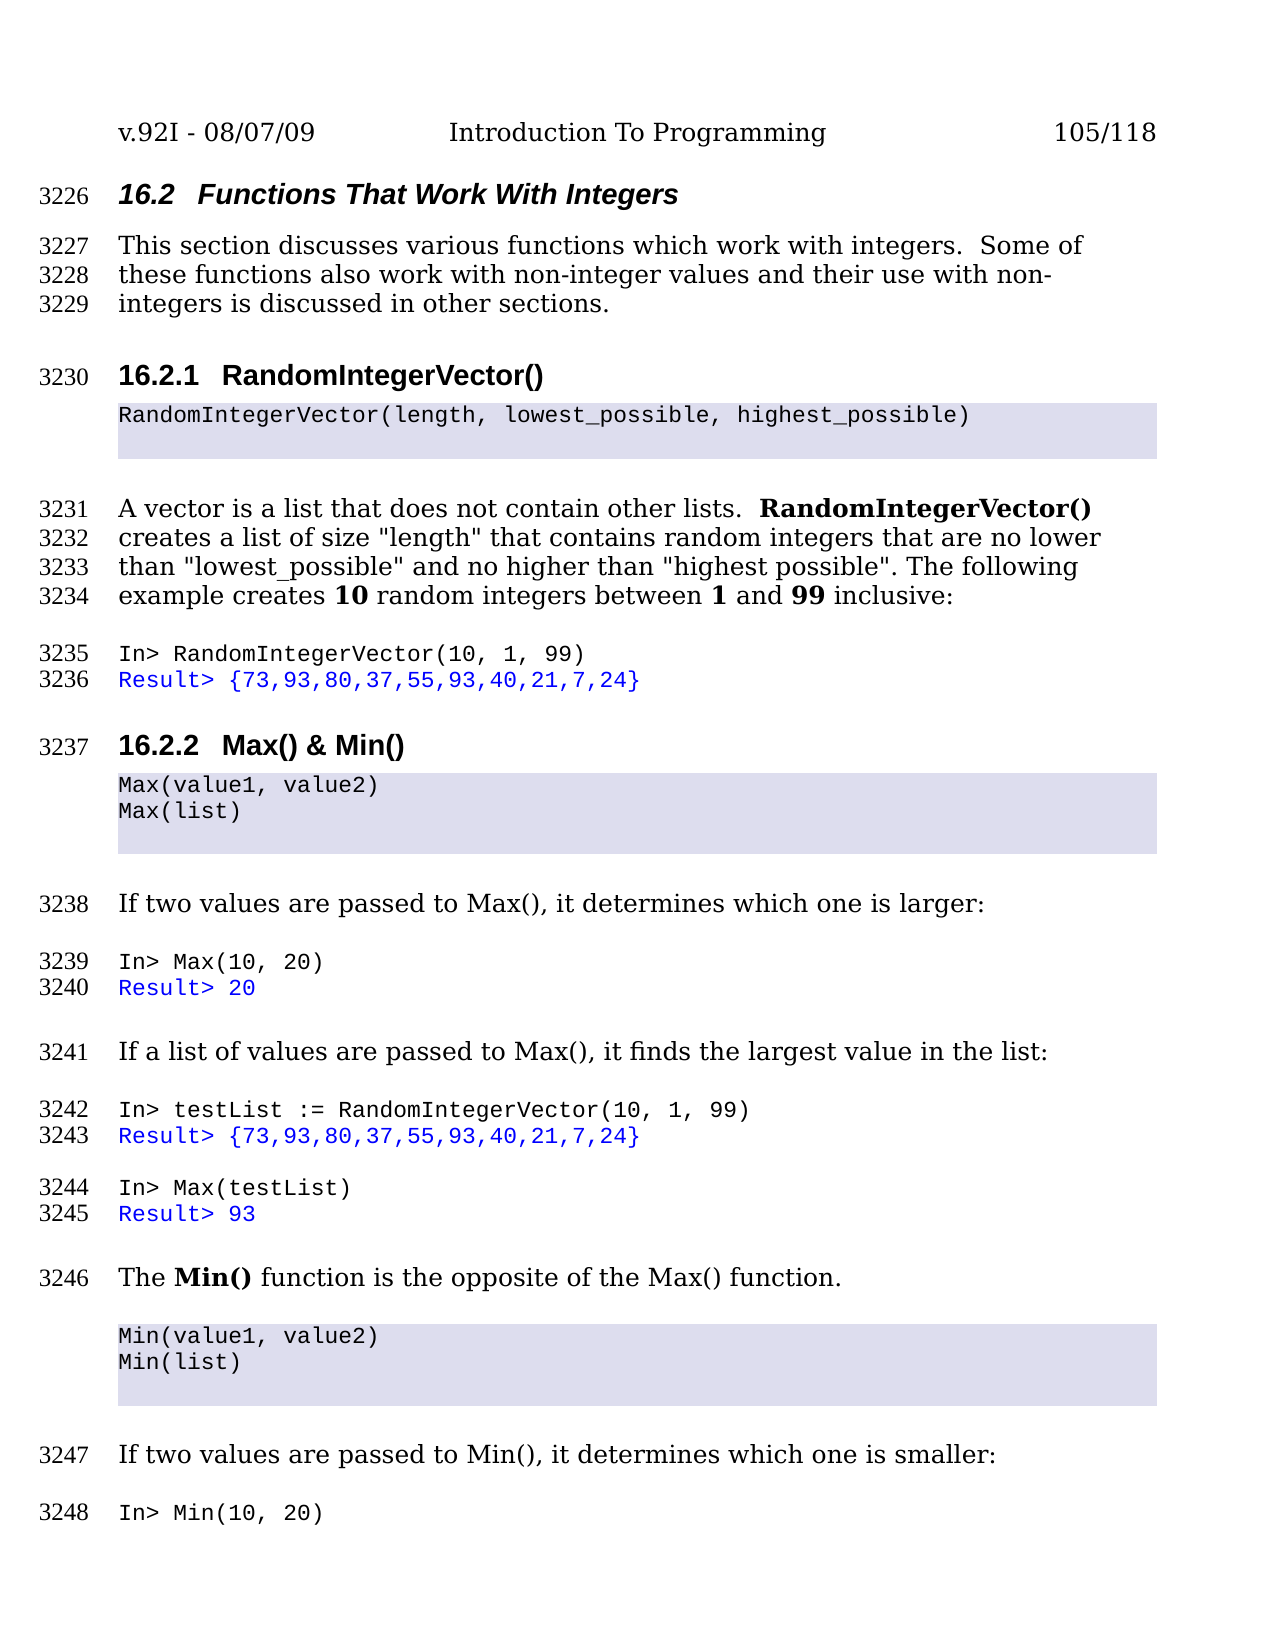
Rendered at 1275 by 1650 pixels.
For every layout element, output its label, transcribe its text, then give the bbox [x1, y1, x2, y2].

text Result> 20 [118, 976, 1157, 1002]
table_header Max(value1, value2) Max(list) [118, 773, 1157, 854]
text In> Max(10, 20) [118, 951, 1157, 976]
text In> Max(testList) [118, 1176, 1157, 1202]
text If a list of values are passed to Max(), it finds the largest value in the list: [118, 1037, 1157, 1066]
text Result> {73,93,80,37,55,93,40,21,7,24} [118, 669, 1157, 694]
text This section discusses various functions which work with integers. Some of these functions also work with non-integer values and their use with non-integers is discussed in other sections. [118, 231, 1157, 319]
table_header RandomIntegerVector(length, lowest_possible, highest_possible) [118, 403, 1157, 459]
text In> Min(10, 20) [118, 1502, 1157, 1528]
text Result> 93 [118, 1202, 1157, 1228]
text The Min() function is the opposite of the Max() function. [118, 1263, 1157, 1292]
subtitle RandomIntegerVector() [118, 358, 1157, 391]
subtitle Functions That Work With Integers [118, 177, 1157, 210]
text Result> {73,93,80,37,55,93,40,21,7,24} [118, 1124, 1157, 1150]
text In> RandomIntegerVector(10, 1, 99) [118, 643, 1157, 669]
text If two values are passed to Min(), it determines which one is smaller: [118, 1441, 1157, 1470]
subtitle Max() & Min() [118, 728, 1157, 761]
table_header Min(value1, value2) Min(list) [118, 1324, 1157, 1406]
text A vector is a list that does not contain other lists. RandomIntegerVector() creates a list of size "length" that contains random integers that are no lower than "lowest_possible" and no higher than "highest possible". The following example creates 10 random integers between 1 and 99 inclusive: [118, 494, 1157, 611]
text In> testList := RandomIntegerVector(10, 1, 99) [118, 1098, 1157, 1124]
text If two values are passed to Max(), it determines which one is larger: [118, 889, 1157, 918]
